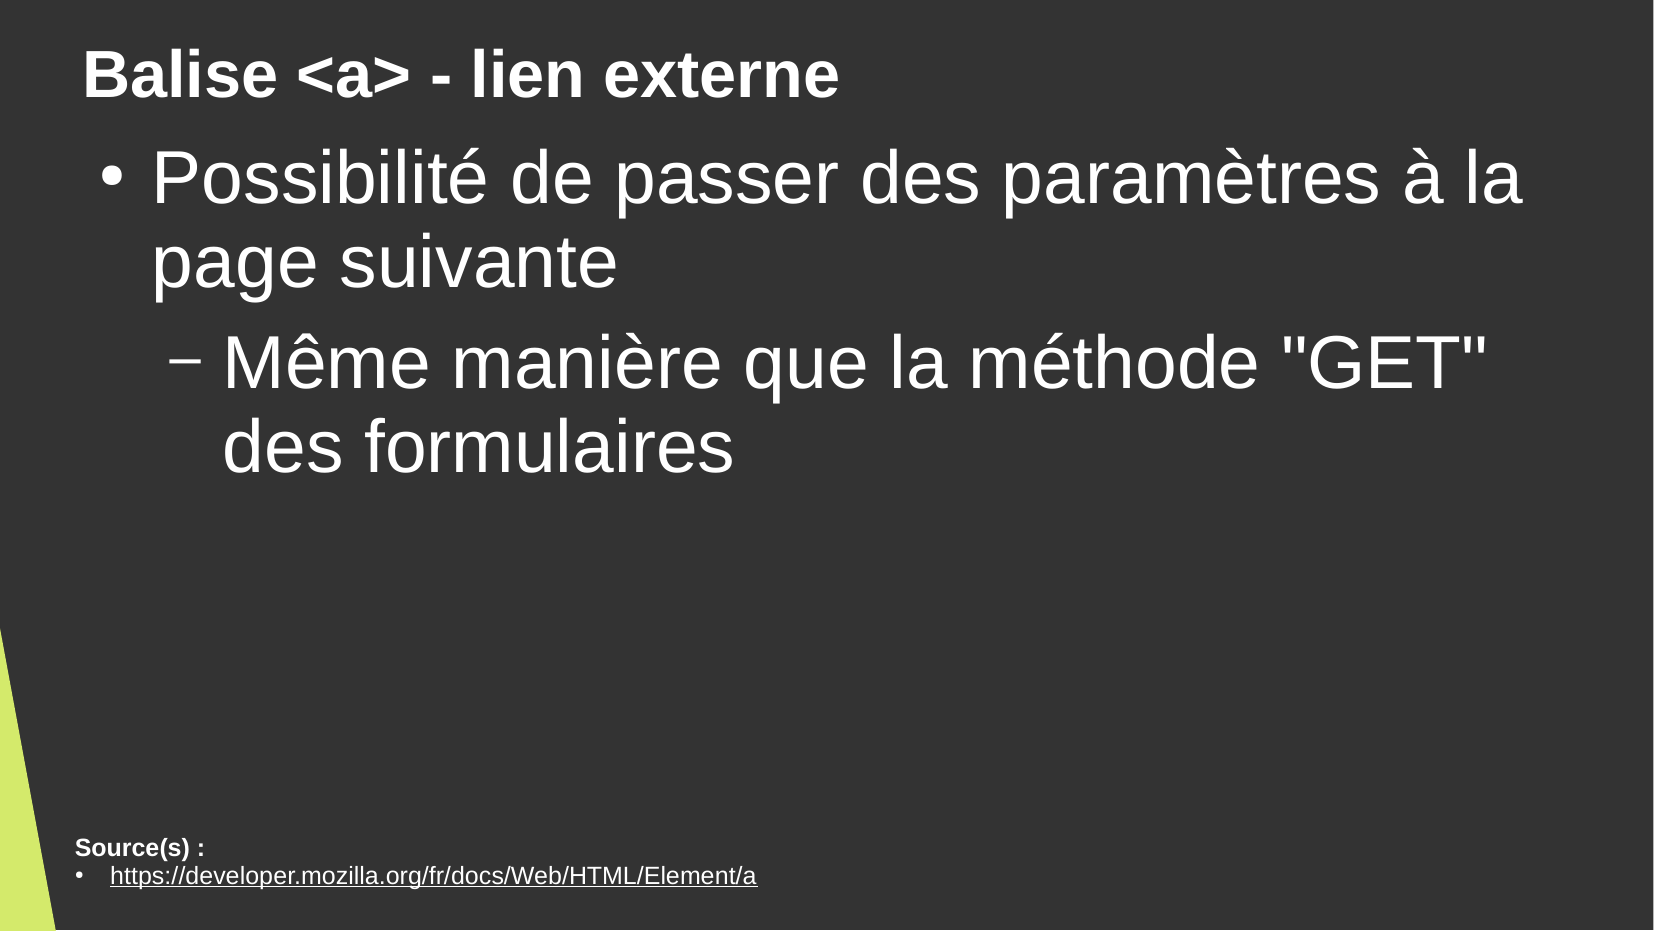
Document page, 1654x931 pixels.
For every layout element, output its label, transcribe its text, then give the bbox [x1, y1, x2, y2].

title Balise <a> - lien externe [82, 37, 1571, 114]
list Possibilité de passer des paramètres à la page suivante Même manière que la méthode "GET" des formulaires [80, 135, 1605, 780]
text_box Source(s) : https://developer.mozilla.org/fr/docs/Web/HTML/Element/a [60, 826, 1546, 931]
text_box [0, 628, 56, 931]
